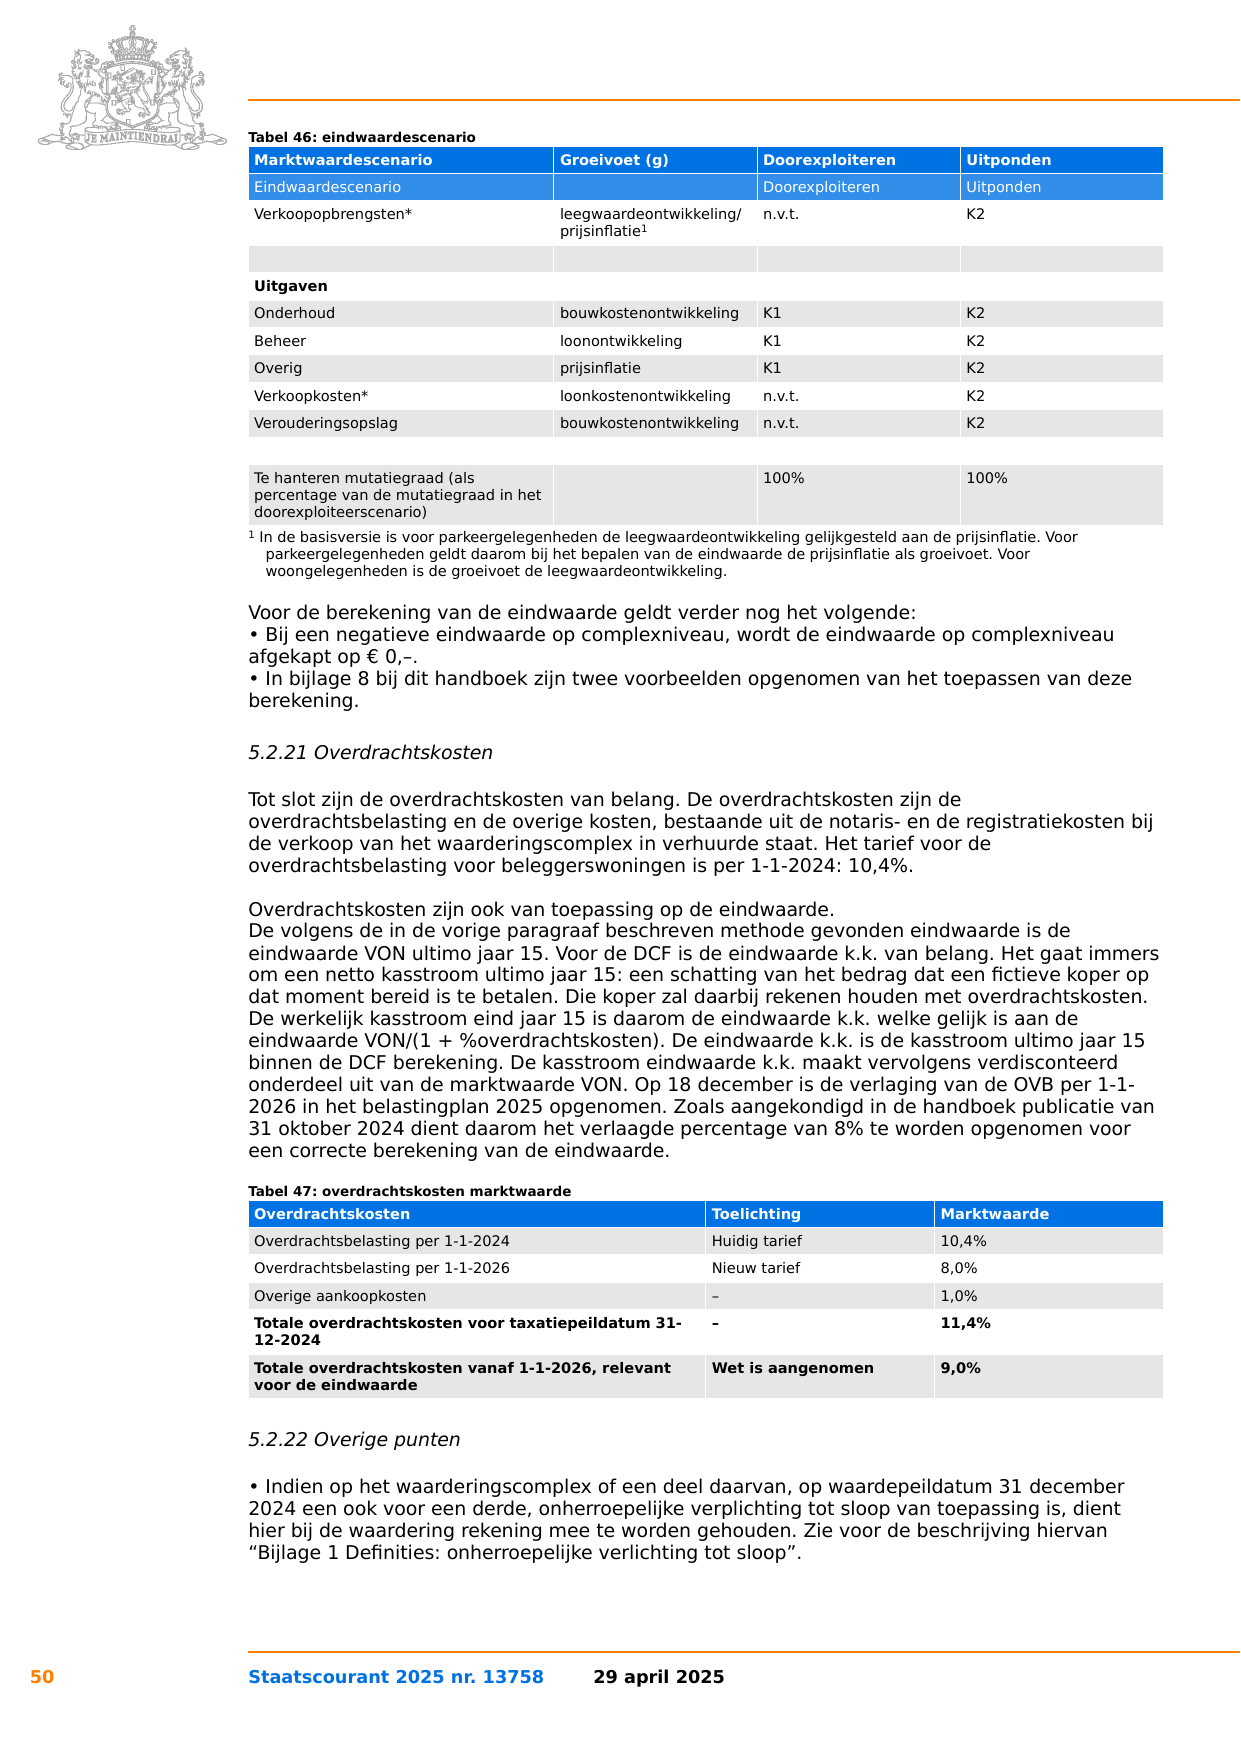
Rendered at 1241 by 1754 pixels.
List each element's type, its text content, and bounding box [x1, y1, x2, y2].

table_cell [961, 246, 1163, 272]
table_cell K2 [961, 383, 1163, 409]
table_cell 1 In de basisversie is voor parkeergelegenheden de leegwaardeontwikkeling gelijkgesteld aan de prijsinflatie. Voor parkeergelegenheden geldt daarom bij het bepalen van de eindwaarde de prijsinflatie als groeivoet. Voor woongelegenheden is de groeivoet de leegwaardeontwikkeling. [248, 526, 1163, 580]
table_cell Groeivoet (g) [554, 147, 757, 173]
table_cell [554, 174, 757, 200]
table_cell [554, 273, 757, 299]
table_cell Overdrachtsbelasting per 1-1-2024 [249, 1228, 705, 1254]
table_cell 8,0% [935, 1256, 1163, 1282]
table_cell K2 [961, 201, 1163, 245]
table_cell [554, 438, 757, 464]
table_cell 1,0% [935, 1283, 1163, 1309]
table_cell Uitponden [961, 147, 1163, 173]
table_cell Totale overdrachtskosten vanaf 1-1-2026, relevant voor de eindwaarde [249, 1355, 705, 1398]
table_cell Verkoopopbrengsten* [249, 201, 553, 245]
table_cell K2 [961, 410, 1163, 437]
text • Bij een negatieve eindwaarde op complexniveau, wordt de eindwaarde op complexniveau afgekapt op € 0,–. [248, 624, 1163, 668]
table_cell Huidig tarief [706, 1228, 934, 1254]
table_cell Eindwaardescenario [249, 174, 553, 200]
table_cell K2 [961, 301, 1163, 327]
subtitle 5.2.21 Overdrachtskosten [248, 742, 1163, 764]
table_cell Overig [249, 355, 553, 382]
text • Indien op het waarderingscomplex of een deel daarvan, op waardepeildatum 31 december 2024 een ook voor een derde, onherroepelijke verplichting tot sloop van toepassing is, dient hier bij de waardering rekening mee te worden gehouden. Zie voor de beschrijving hiervan “Bijlage 1 Definities: onherroepelijke verlichting tot sloop”. [248, 1476, 1163, 1564]
table_cell Overige aankoopkosten [249, 1283, 705, 1309]
table_cell Nieuw tarief [706, 1256, 934, 1282]
table_cell Marktwaardescenario [249, 147, 553, 173]
table_cell [554, 246, 757, 272]
table_cell K2 [961, 328, 1163, 354]
table_cell Verkoopkosten* [249, 383, 553, 409]
table_cell K1 [758, 328, 960, 354]
table_cell 9,0% [935, 1355, 1163, 1398]
table_cell loonkostenontwikkeling [554, 383, 757, 409]
table_cell Toelichting [706, 1201, 934, 1227]
table_cell [758, 246, 960, 272]
table_cell bouwkostenontwikkeling [554, 410, 757, 437]
picture [38, 25, 227, 150]
table_cell n.v.t. [758, 410, 960, 437]
table_cell 100% [758, 465, 960, 525]
table_cell Beheer [249, 328, 553, 354]
table_cell [554, 465, 757, 525]
table_cell Uitgaven [249, 273, 553, 299]
table_cell n.v.t. [758, 383, 960, 409]
table_cell Marktwaarde [935, 1201, 1163, 1227]
table_cell Verouderingsopslag [249, 410, 553, 437]
table_cell [961, 273, 1163, 299]
text Voor de berekening van de eindwaarde geldt verder nog het volgende: [248, 602, 1163, 624]
table_cell K1 [758, 301, 960, 327]
table_cell Onderhoud [249, 301, 553, 327]
table_header Tabel 46: eindwaardescenario [248, 130, 1163, 146]
table_cell Uitponden [961, 174, 1163, 200]
text Overdrachtskosten zijn ook van toepassing op de eindwaarde. [248, 898, 1163, 920]
table_cell Doorexploiteren [758, 174, 960, 200]
table_cell Totale overdrachtskosten voor taxatiepeildatum 31-12-2024 [249, 1310, 705, 1354]
table_cell K1 [758, 355, 960, 382]
table_cell Doorexploiteren [758, 147, 960, 173]
text Tot slot zijn de overdrachtskosten van belang. De overdrachtskosten zijn de overdrachtsbelasting en de overige kosten, bestaande uit de notaris- en de registratiekosten bij de verkoop van het waarderingscomplex in verhuurde staat. Het tarief voor de overdrachtsbelasting voor beleggerswoningen is per 1-1-2024: 10,4%. [248, 789, 1163, 877]
table_cell Overdrachtskosten [249, 1201, 705, 1227]
table_cell loonontwikkeling [554, 328, 757, 354]
table_cell Te hanteren mutatiegraad (als percentage van de mutatiegraad in het doorexploiteerscenario) [249, 465, 553, 525]
table_cell – [706, 1283, 934, 1309]
table_cell [249, 246, 553, 272]
table_cell 11,4% [935, 1310, 1163, 1354]
text De werkelijk kasstroom eind jaar 15 is daarom de eindwaarde k.k. welke gelijk is aan de eindwaarde VON/(1 + %overdrachtskosten). De eindwaarde k.k. is de kasstroom ultimo jaar 15 binnen de DCF berekening. De kasstroom eindwaarde k.k. maakt vervolgens verdisconteerd onderdeel uit van de marktwaarde VON. Op 18 december is de verlaging van de OVB per 1-1-2026 in het belastingplan 2025 opgenomen. Zoals aangekondigd in de handboek publicatie van 31 oktober 2024 dient daarom het verlaagde percentage van 8% te worden opgenomen voor een correcte berekening van de eindwaarde. [248, 1008, 1163, 1162]
subtitle 5.2.22 Overige punten [248, 1429, 1163, 1451]
table_cell 10,4% [935, 1228, 1163, 1254]
table_cell [249, 438, 553, 464]
table_cell – [706, 1310, 934, 1354]
text • In bijlage 8 bij dit handboek zijn twee voorbeelden opgenomen van het toepassen van deze berekening. [248, 668, 1163, 712]
table_cell prijsinflatie [554, 355, 757, 382]
table_cell n.v.t. [758, 201, 960, 245]
table_cell Wet is aangenomen [706, 1355, 934, 1398]
table_cell K2 [961, 355, 1163, 382]
table_cell leegwaardeontwikkeling/prijsinflatie1 [554, 201, 757, 245]
table_cell 100% [961, 465, 1163, 525]
table_cell Overdrachtsbelasting per 1-1-2026 [249, 1256, 705, 1282]
text De volgens de in de vorige paragraaf beschreven methode gevonden eindwaarde is de eindwaarde VON ultimo jaar 15. Voor de DCF is de eindwaarde k.k. van belang. Het gaat immers om een netto kasstroom ultimo jaar 15: een schatting van het bedrag dat een fictieve koper op dat moment bereid is te betalen. Die koper zal daarbij rekenen houden met overdrachtskosten. [248, 920, 1163, 1008]
table_cell bouwkostenontwikkeling [554, 301, 757, 327]
table_cell [758, 273, 960, 299]
table_cell [961, 438, 1163, 464]
table_header Tabel 47: overdrachtskosten marktwaarde [248, 1184, 1163, 1200]
table_cell [758, 438, 960, 464]
